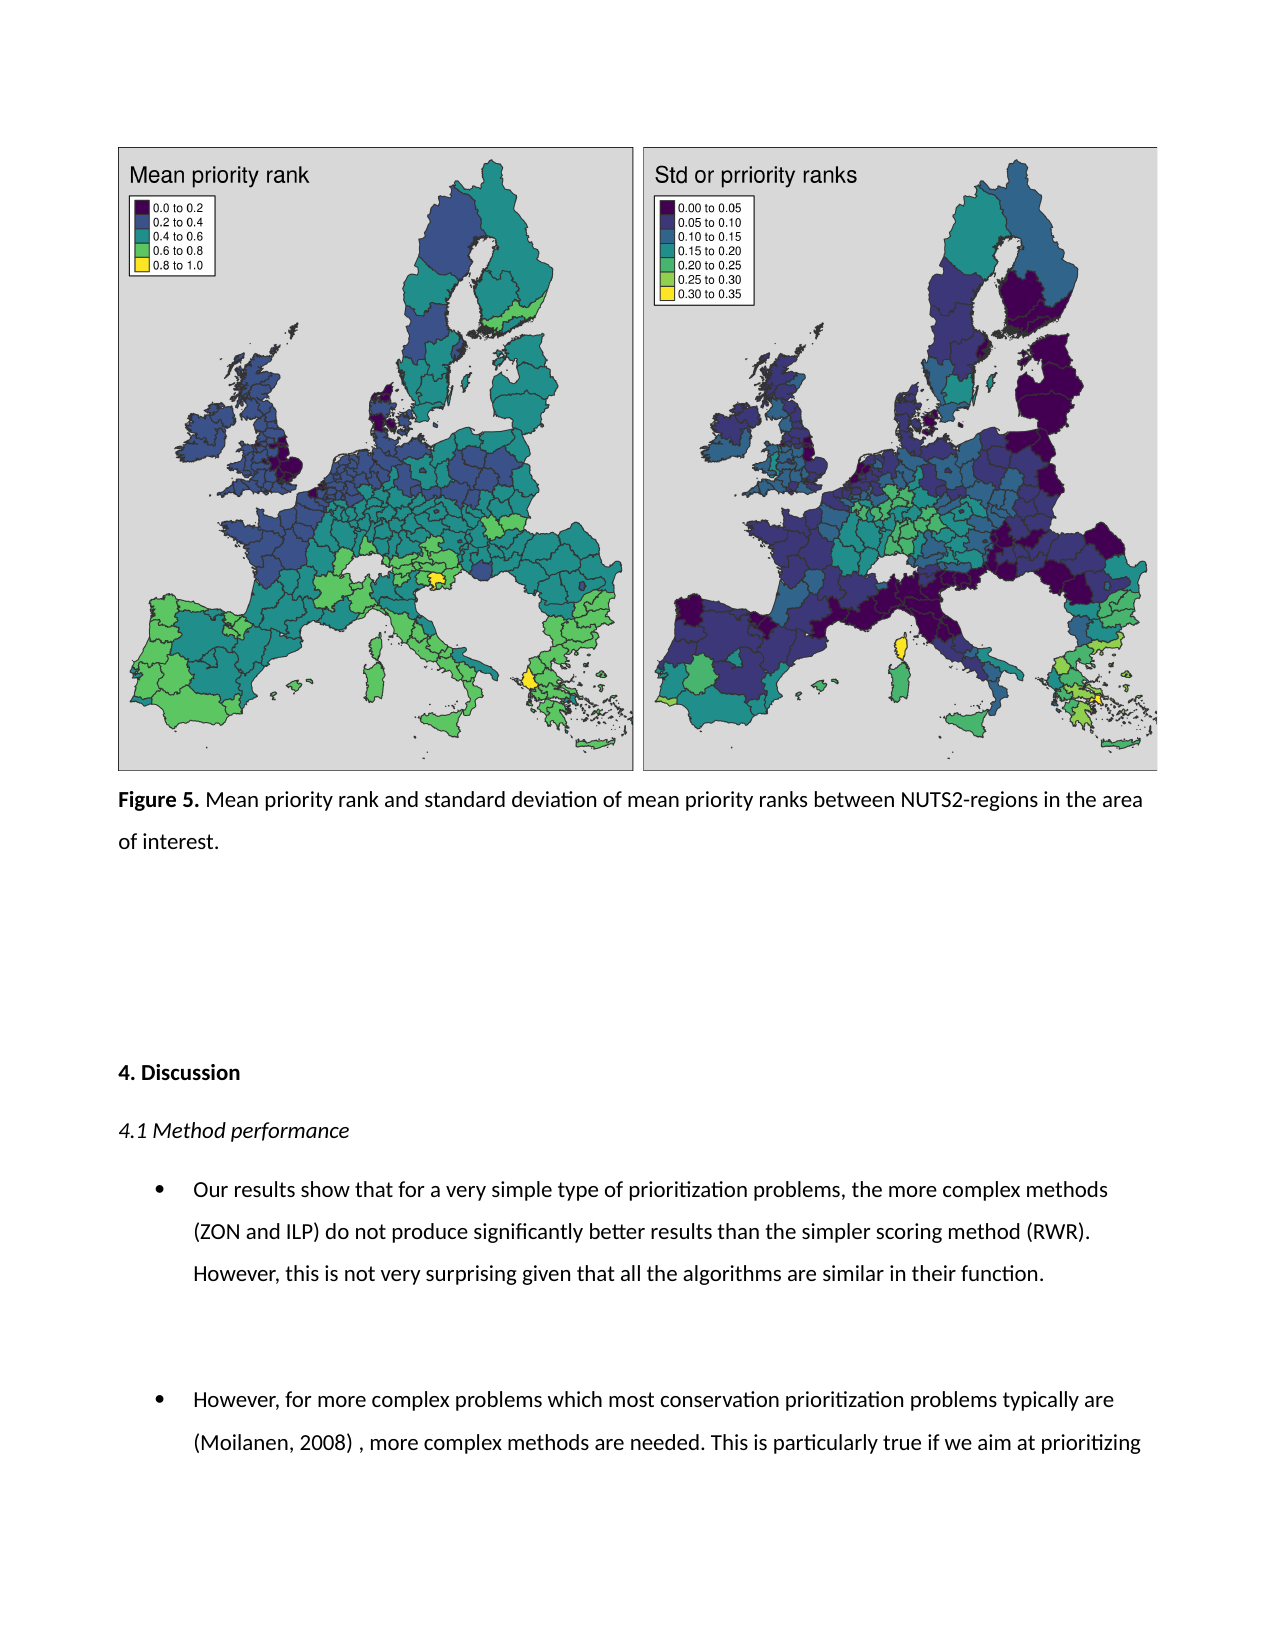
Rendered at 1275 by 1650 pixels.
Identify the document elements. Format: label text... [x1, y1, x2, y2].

subtitle 4.1 Method performance [118, 1117, 1157, 1145]
subtitle 4. Discussion [118, 1058, 1157, 1086]
list Our results show that for a very simple type of prioritization problems, the more complex methods (ZON and ILP) do not produce significantly better results than the simpler scoring method (RWR). However, this is not very surprising given that all the algorithms are similar in their function. [156, 1175, 1157, 1371]
picture [118, 147, 1158, 771]
list However, for more complex problems which most conservation prioritization problems typically are (Moilanen, 2008) , more complex methods are needed. This is particularly true if we aim at prioritizing [156, 1385, 1157, 1456]
text Figure 5. Mean priority rank and standard deviation of mean priority ranks between NUTS2-regions in the area of interest. [118, 771, 1157, 855]
